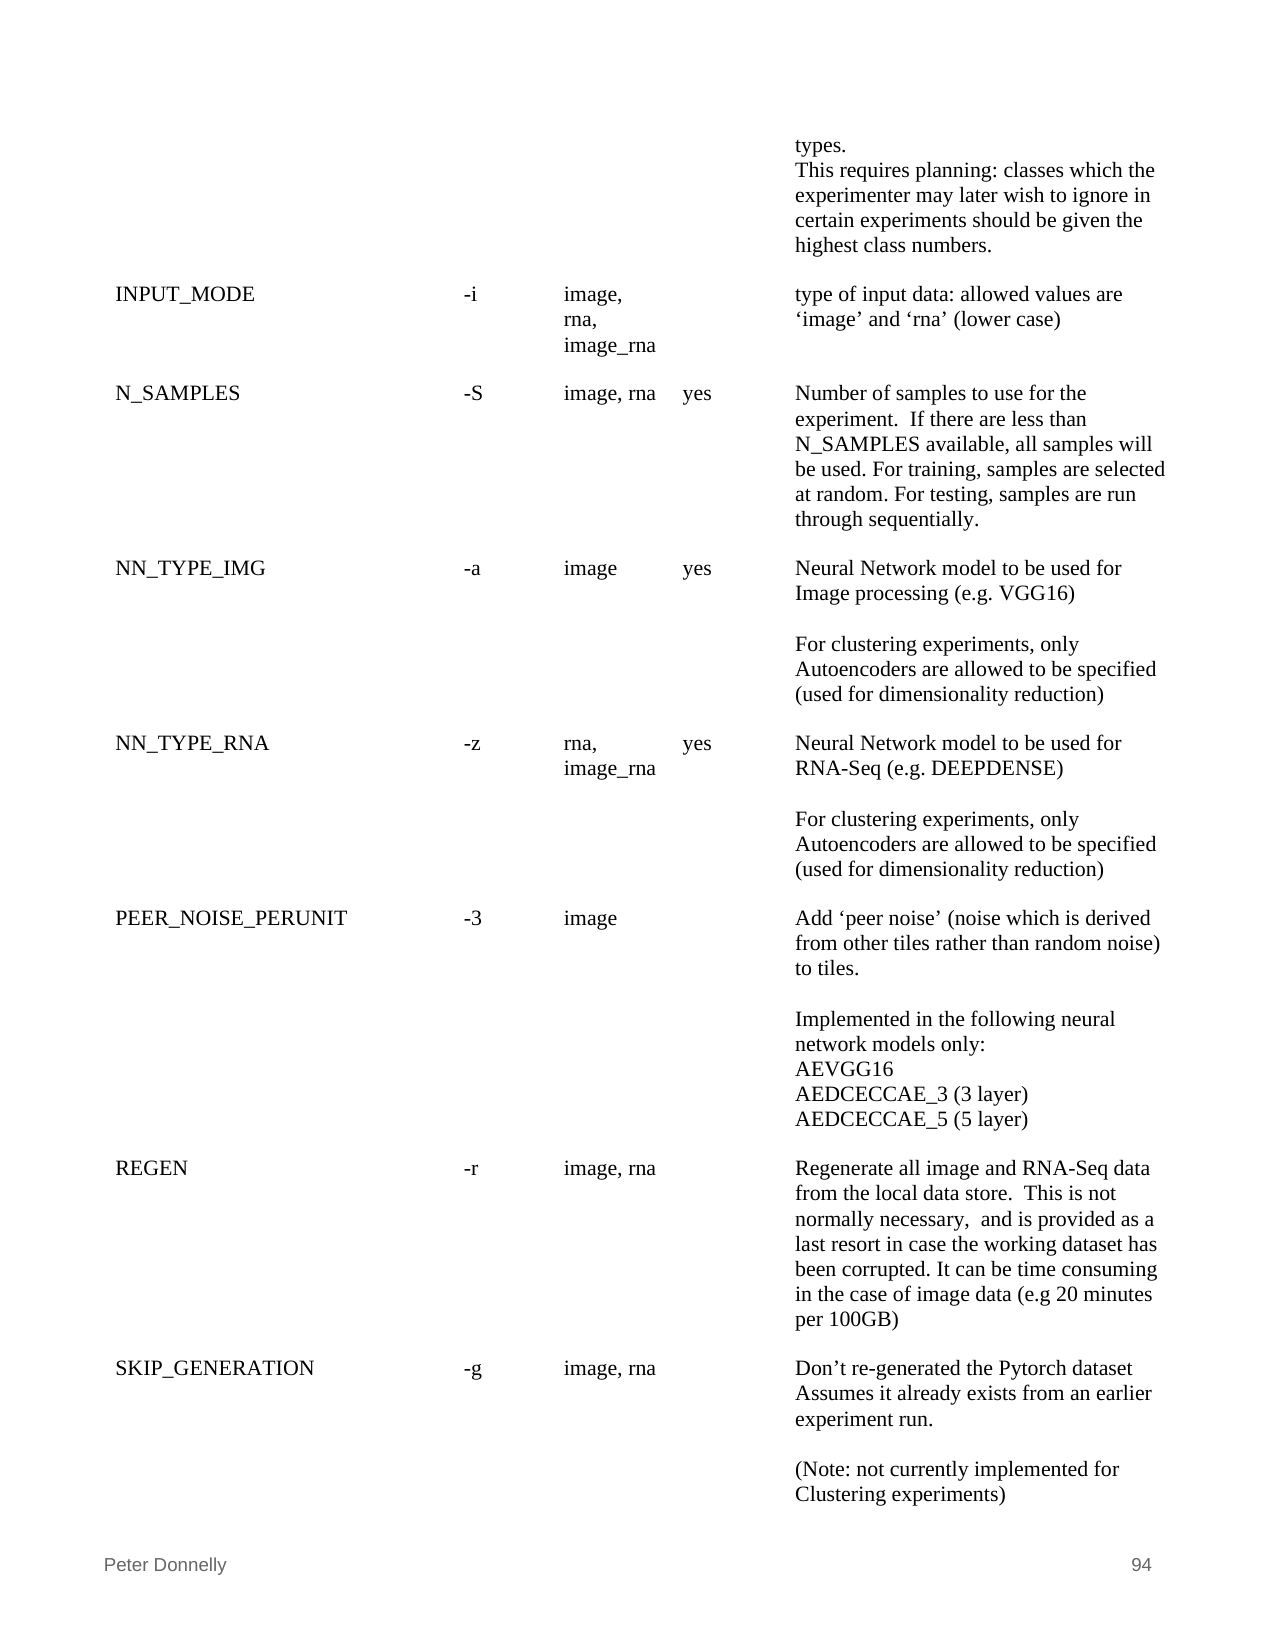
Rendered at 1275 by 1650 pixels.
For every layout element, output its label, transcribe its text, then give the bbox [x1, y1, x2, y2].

table_cell N_SAMPLES [104, 369, 452, 543]
table_cell image, rna, image_rna [552, 269, 671, 368]
table_cell Regenerate all image and RNA-Seq data from the local data store. This is not normally necessary, and is provided as a last resort in case the working dataset has been corrupted. It can be time consuming in the case of image data (e.g 20 minutes per 100GB) [783, 1143, 1189, 1343]
table_cell -i [452, 269, 552, 368]
table_cell -r [452, 1143, 552, 1343]
table_cell NN_TYPE_RNA [104, 718, 452, 893]
table_cell REGEN [104, 1143, 452, 1343]
table_cell image [552, 893, 671, 1143]
table_cell types. This requires planning: classes which the experimenter may later wish to ignore in certain experiments should be given the highest class numbers. [783, 120, 1189, 269]
table_cell NN_TYPE_IMG [104, 543, 452, 718]
table_cell PEER_NOISE_PERUNIT [104, 893, 452, 1143]
table_cell [671, 120, 783, 269]
table_cell Neural Network model to be used for RNA-Seq (e.g. DEEPDENSE) For clustering experiments, only Autoencoders are allowed to be specified (used for dimensionality reduction) [783, 718, 1189, 893]
table_cell -3 [452, 893, 552, 1143]
table_cell image, rna [552, 1143, 671, 1343]
table_cell yes [671, 369, 783, 543]
table_cell Neural Network model to be used for Image processing (e.g. VGG16) For clustering experiments, only Autoencoders are allowed to be specified (used for dimensionality reduction) [783, 543, 1189, 718]
table_cell -z [452, 718, 552, 893]
table_cell yes [671, 543, 783, 718]
table_cell [671, 269, 783, 368]
table_cell image, rna [552, 1343, 671, 1518]
table_cell rna, image_rna [552, 718, 671, 893]
table_cell [671, 1343, 783, 1518]
table_cell [104, 120, 452, 269]
table_cell Add ‘peer noise’ (noise which is derived from other tiles rather than random noise) to tiles. Implemented in the following neural network models only: AEVGG16 AEDCECCAE_3 (3 layer) AEDCECCAE_5 (5 layer) [783, 893, 1189, 1143]
table_cell Don’t re-generated the Pytorch dataset Assumes it already exists from an earlier experiment run. (Note: not currently implemented for Clustering experiments) [783, 1343, 1189, 1518]
table_cell -S [452, 369, 552, 543]
table_cell yes [671, 718, 783, 893]
table_cell [452, 120, 552, 269]
table_cell type of input data: allowed values are ‘image’ and ‘rna’ (lower case) [783, 269, 1189, 368]
table_cell [671, 893, 783, 1143]
table_cell -g [452, 1343, 552, 1518]
table_cell [552, 120, 671, 269]
table_cell image [552, 543, 671, 718]
table_cell -a [452, 543, 552, 718]
table_cell image, rna [552, 369, 671, 543]
table_cell SKIP_GENERATION [104, 1343, 452, 1518]
table_cell [671, 1143, 783, 1343]
table_cell Number of samples to use for the experiment. If there are less than N_SAMPLES available, all samples will be used. For training, samples are selected at random. For testing, samples are run through sequentially. [783, 369, 1189, 543]
table_cell INPUT_MODE [104, 269, 452, 368]
